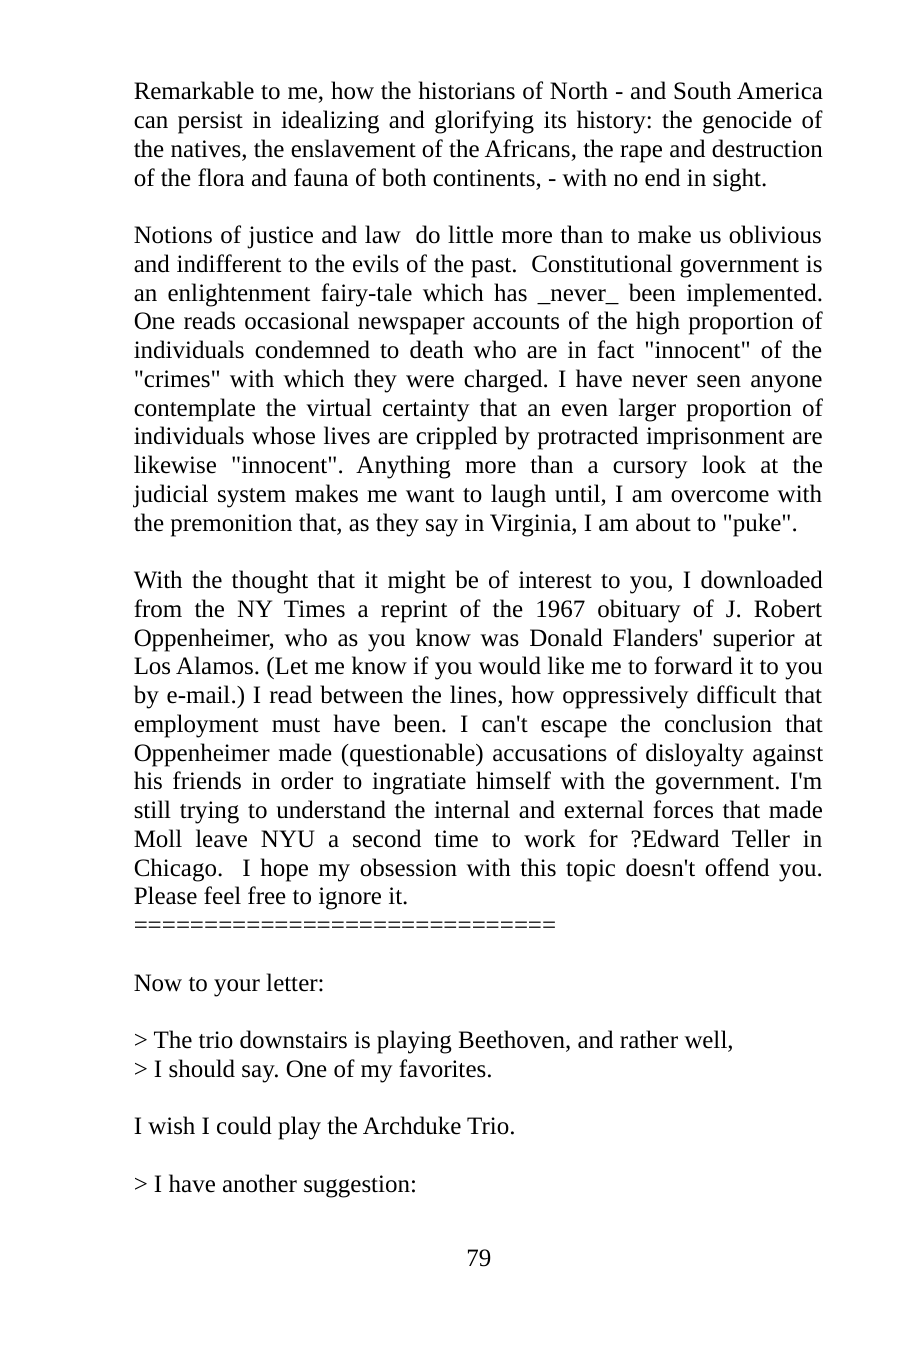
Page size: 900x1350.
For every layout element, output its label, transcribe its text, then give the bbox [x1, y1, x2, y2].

text Notions of justice and law do little more than to make us oblivious and indifferent to the evils of the past. Constitutional government is an enlightenment fairy-tale which has _never_ been implemented. One reads occasional newspaper accounts of the high proportion of individuals condemned to death who are in fact "innocent" of the "crimes" with which they were charged. I have never seen anyone contemplate the virtual certainty that an even larger proportion of individuals whose lives are crippled by protracted imprisonment are likewise "innocent". Anything more than a cursory look at the judicial system makes me want to laugh until, I am overcome with the premonition that, as they say in Virginia, I am about to "puke". [133, 220, 823, 536]
text > I have another suggestion: [133, 1169, 823, 1198]
text ============================== [133, 910, 823, 939]
text Remarkable to me, how the historians of North - and South America can persist in idealizing and glorifying its history: the genocide of the natives, the enslavement of the Africans, the rape and destruction of the flora and fauna of both continents, - with no end in sight. [133, 76, 823, 191]
text I wish I could play the Archduke Trio. [133, 1111, 823, 1140]
text > The trio downstairs is playing Beethoven, and rather well, [133, 1025, 823, 1054]
text With the thought that it might be of interest to you, I downloaded from the NY Times a reprint of the 1967 obituary of J. Robert Oppenheimer, who as you know was Donald Flanders' superior at Los Alamos. (Let me know if you would like me to forward it to you by e-mail.) I read between the lines, how oppressively difficult that employment must have been. I can't escape the conclusion that Oppenheimer made (questionable) accusations of disloyalty against his friends in order to ingratiate himself with the government. I'm still trying to understand the internal and external forces that made Moll leave NYU a second time to work for ?Edward Teller in Chicago. I hope my obsession with this topic doesn't offend you. Please feel free to ignore it. [133, 565, 823, 910]
text Now to your letter: [133, 968, 823, 996]
text > I should say. One of my favorites. [133, 1054, 823, 1083]
